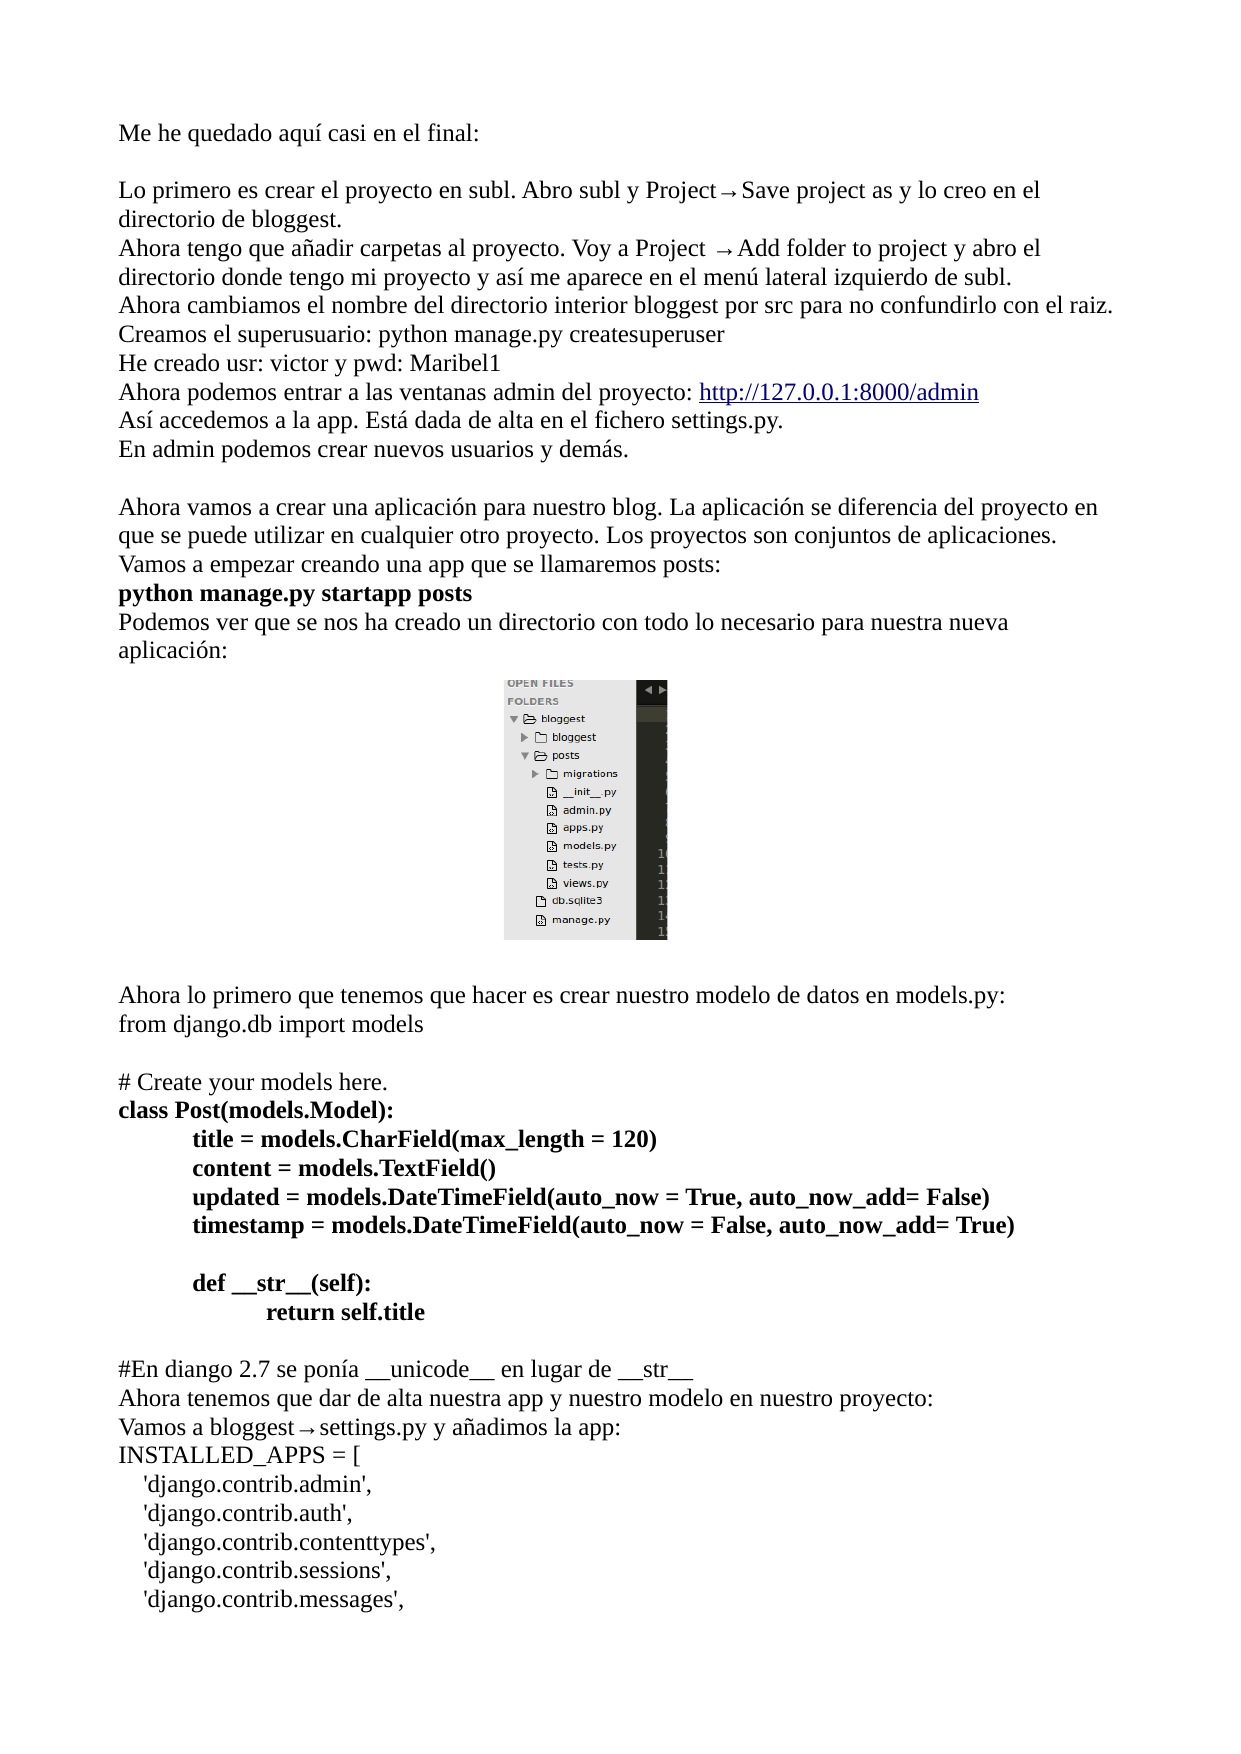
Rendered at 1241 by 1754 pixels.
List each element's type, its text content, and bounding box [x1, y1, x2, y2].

text Ahora cambiamos el nombre del directorio interior bloggest por src para no confundirlo con el raiz. [118, 291, 1122, 319]
text Creamos el superusuario: python manage.py createsuperuser [118, 319, 1122, 348]
text 'django.contrib.sessions', [118, 1556, 1122, 1584]
text Ahora tengo que añadir carpetas al proyecto. Voy a Project →Add folder to project y abro el directorio donde tengo mi proyecto y así me aparece en el menú lateral izquierdo de subl. [118, 233, 1122, 291]
text Así accedemos a la app. Está dada de alta en el fichero settings.py. [118, 406, 1122, 434]
text Me he quedado aquí casi en el final: [118, 118, 1122, 147]
picture [503, 680, 668, 940]
text Lo primero es crear el proyecto en subl. Abro subl y Project→Save project as y lo creo en el directorio de bloggest. [118, 176, 1122, 233]
text Vamos a bloggest→settings.py y añadimos la app: [118, 1412, 1122, 1441]
text content = models.TextField() [118, 1153, 1122, 1182]
text # Create your models here. [118, 1067, 1122, 1096]
text Ahora vamos a crear una aplicación para nuestro blog. La aplicación se diferencia del proyecto en que se puede utilizar en cualquier otro proyecto. Los proyectos son conjuntos de aplicaciones. [118, 492, 1122, 549]
text def __str__(self): [118, 1268, 1122, 1297]
text python manage.py startapp posts [118, 578, 1122, 607]
text Ahora tenemos que dar de alta nuestra app y nuestro modelo en nuestro proyecto: [118, 1383, 1122, 1412]
text Vamos a empezar creando una app que se llamaremos posts: [118, 549, 1122, 578]
text Ahora lo primero que tenemos que hacer es crear nuestro modelo de datos en models.py: [118, 981, 1122, 1009]
text En admin podemos crear nuevos usuarios y demás. [118, 434, 1122, 463]
text title = models.CharField(max_length = 120) [118, 1124, 1122, 1153]
text 'django.contrib.admin', [118, 1469, 1122, 1498]
text 'django.contrib.contenttypes', [118, 1527, 1122, 1556]
text INSTALLED_APPS = [ [118, 1441, 1122, 1469]
text He creado usr: victor y pwd: Maribel1 [118, 348, 1122, 377]
text updated = models.DateTimeField(auto_now = True, auto_now_add= False) [118, 1182, 1122, 1211]
text class Post(models.Model): [118, 1096, 1122, 1124]
text 'django.contrib.auth', [118, 1498, 1122, 1527]
text Podemos ver que se nos ha creado un directorio con todo lo necesario para nuestra nueva aplicación: [118, 607, 1122, 664]
text return self.title [118, 1297, 1122, 1326]
text 'django.contrib.messages', [118, 1584, 1122, 1613]
text #En diango 2.7 se ponía __unicode__ en lugar de __str__ [118, 1354, 1122, 1383]
text Ahora podemos entrar a las ventanas admin del proyecto: http://127.0.0.1:8000/admin [118, 377, 1122, 406]
text from django.db import models [118, 1009, 1122, 1038]
text timestamp = models.DateTimeField(auto_now = False, auto_now_add= True) [118, 1211, 1122, 1239]
